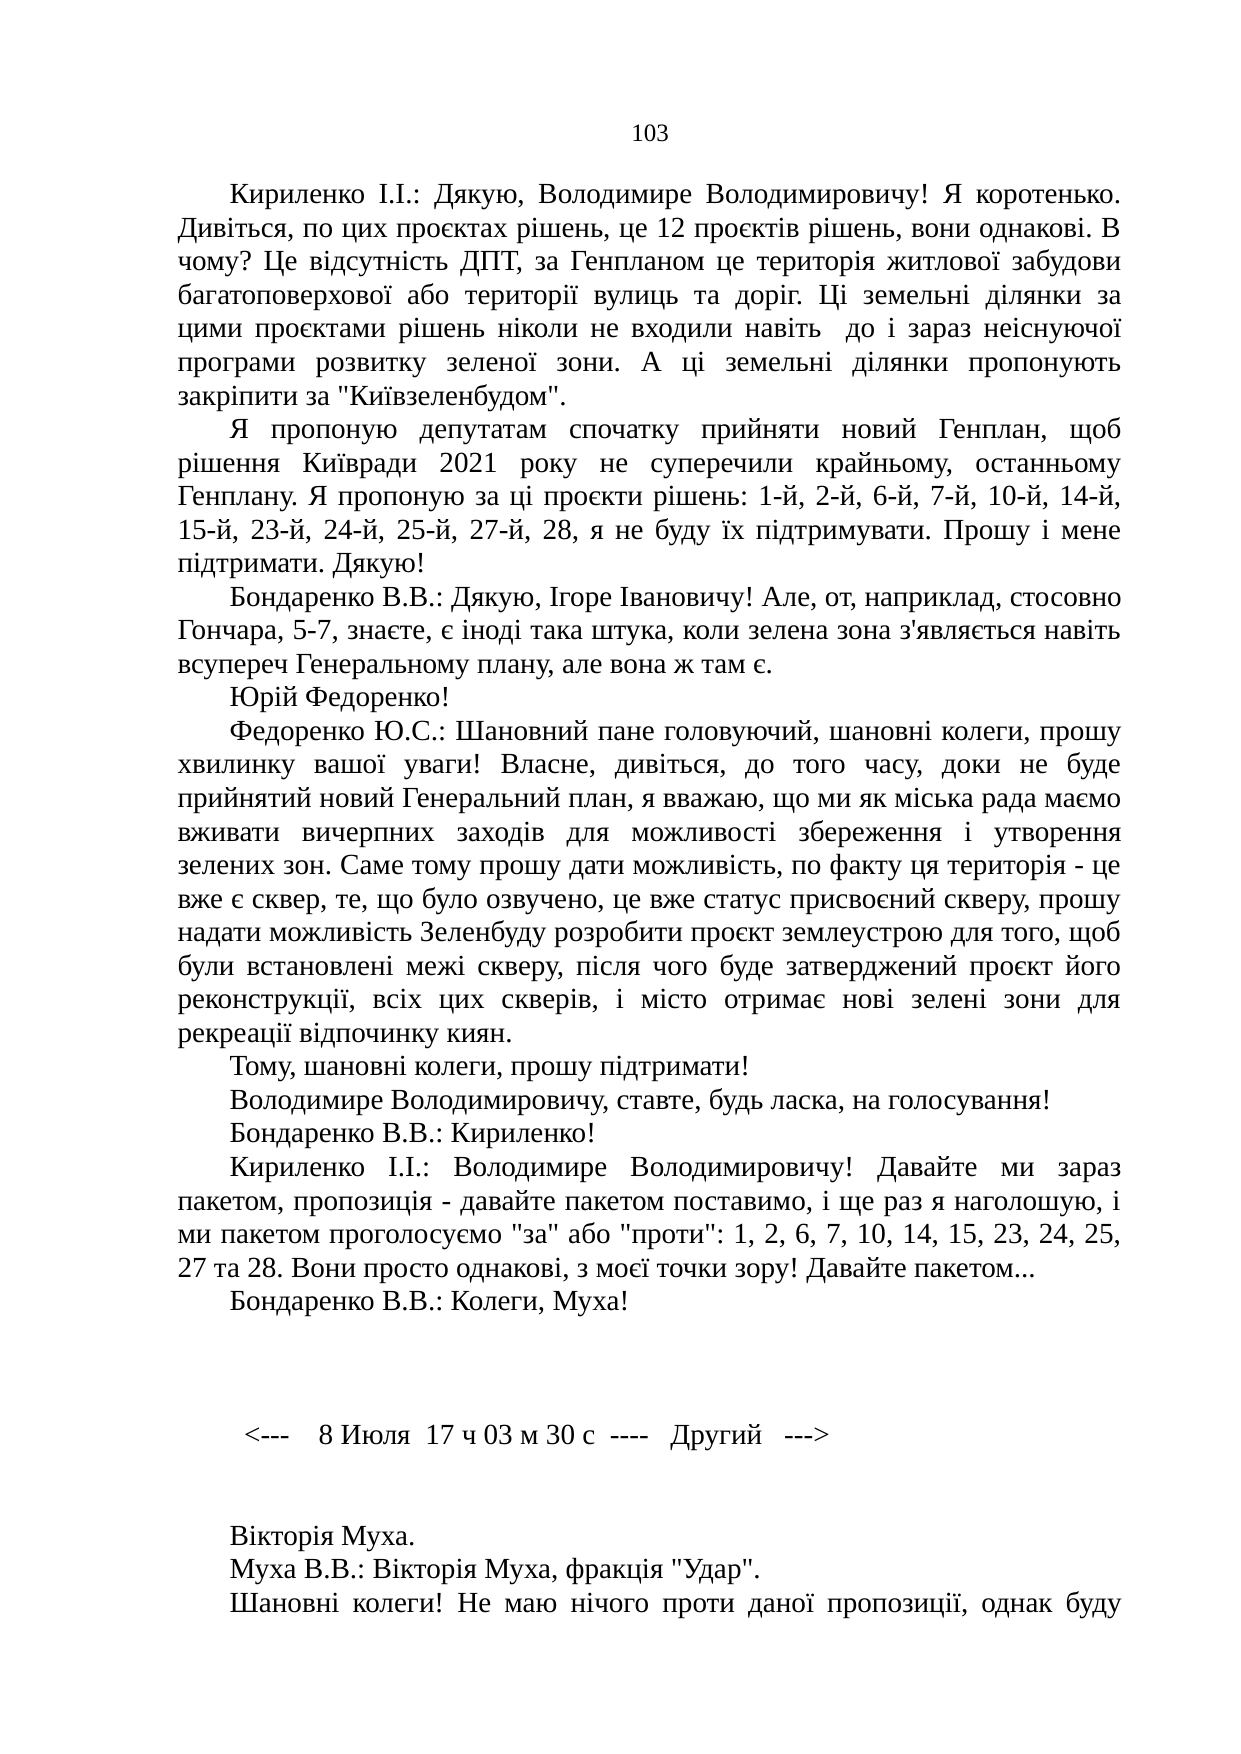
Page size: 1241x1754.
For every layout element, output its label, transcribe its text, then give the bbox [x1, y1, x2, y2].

text Кириленко І.І.: Дякую, Володимире Володимировичу! Я коротенько. Дивіться, по цих проєктах рішень, це 12 проєктів рішень, вони однакові. В чому? Це відсутність ДПТ, за Генпланом це територія житлової забудови багатоповерхової або території вулиць та доріг. Ці земельні ділянки за цими проєктами рішень ніколи не входили навіть до і зараз неіснуючої програми розвитку зеленої зони. А ці земельні ділянки пропонують закріпити за "Київзеленбудом". [177, 176, 1122, 411]
text Федоренко Ю.С.: Шановний пане головуючий, шановні колеги, прошу хвилинку вашої уваги! Власне, дивіться, до того часу, доки не буде прийнятий новий Генеральний план, я вважаю, що ми як міська рада маємо вживати вичерпних заходів для можливості збереження і утворення зелених зон. Саме тому прошу дати можливість, по факту ця територія - це вже є сквер, те, що було озвучено, це вже статус присвоєний скверу, прошу надати можливість Зеленбуду розробити проєкт землеустрою для того, щоб були встановлені межі скверу, після чого буде затверджений проєкт його реконструкції, всіх цих скверів, і місто отримає нові зелені зони для рекреації відпочинку киян. [177, 713, 1122, 1048]
text Муха В.В.: Вікторія Муха, фракція "Удар". [177, 1552, 1122, 1585]
text Вікторія Муха. [177, 1518, 1122, 1552]
text <--- 8 Июля 17 ч 03 м 30 с ---- Другий ---> [177, 1417, 1122, 1451]
text Бондаренко В.В.: Колеги, Муха! [177, 1283, 1122, 1317]
text Я пропоную депутатам спочатку прийняти новий Генплан, щоб рішення Київради 2021 року не суперечили крайньому, останньому Генплану. Я пропоную за ці проєкти рішень: 1-й, 2-й, 6-й, 7-й, 10-й, 14-й, 15-й, 23-й, 24-й, 25-й, 27-й, 28, я не буду їх підтримувати. Прошу і мене підтримати. Дякую! [177, 411, 1122, 579]
text Володимире Володимировичу, ставте, будь ласка, на голосування! [177, 1082, 1122, 1116]
text Кириленко І.І.: Володимире Володимировичу! Давайте ми зараз пакетом, пропозиція - давайте пакетом поставимо, і ще раз я наголошую, і ми пакетом проголосуємо "за" або "проти": 1, 2, 6, 7, 10, 14, 15, 23, 24, 25, 27 та 28. Вони просто однакові, з моєї точки зору! Давайте пакетом... [177, 1149, 1122, 1283]
text Тому, шановні колеги, прошу підтримати! [177, 1048, 1122, 1082]
text Бондаренко В.В.: Кириленко! [177, 1116, 1122, 1149]
text Шановні колеги! Не маю нічого проти даної пропозиції, однак буду [177, 1585, 1122, 1619]
text Юрій Федоренко! [177, 679, 1122, 713]
text Бондаренко В.В.: Дякую, Ігоре Івановичу! Але, от, наприклад, стосовно Гончара, 5-7, знаєте, є іноді така штука, коли зелена зона з'являється навіть всупереч Генеральному плану, але вона ж там є. [177, 579, 1122, 679]
